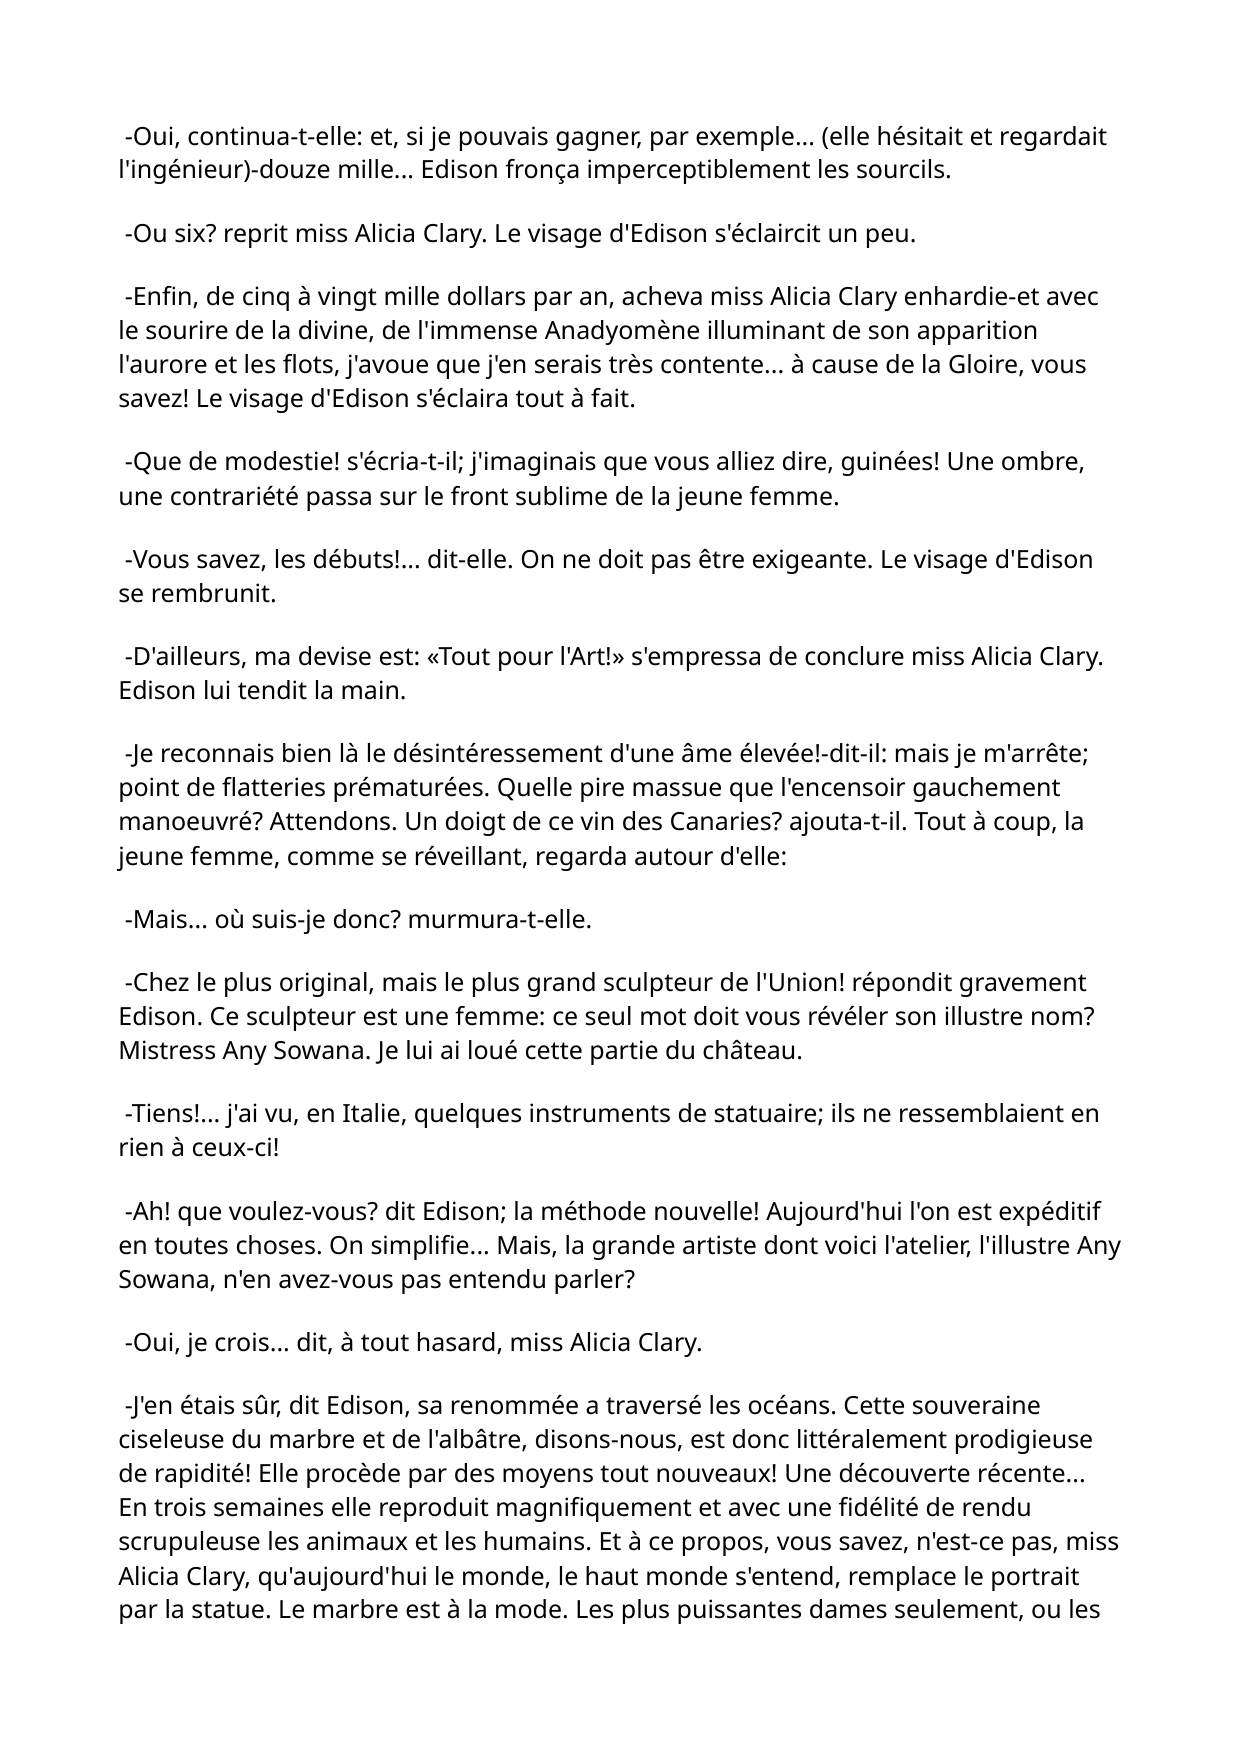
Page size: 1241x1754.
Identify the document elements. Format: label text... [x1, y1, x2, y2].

text -Je reconnais bien là le désintéressement d'une âme élevée!-dit-il: mais je m'arrête; point de flatteries prématurées. Quelle pire massue que l'encensoir gauchement manoeuvré? Attendons. Un doigt de ce vin des Canaries? ajouta-t-il. Tout à coup, la jeune femme, comme se réveillant, regarda autour d'elle: [118, 736, 1122, 872]
text -Tiens!... j'ai vu, en Italie, quelques instruments de statuaire; ils ne ressemblaient en rien à ceux-ci! [118, 1096, 1122, 1164]
text -Oui, je crois... dit, à tout hasard, miss Alicia Clary. [118, 1324, 1122, 1359]
text -D'ailleurs, ma devise est: «Tout pour l'Art!» s'empressa de conclure miss Alicia Clary. Edison lui tendit la main. [118, 639, 1122, 707]
text -Oui, continua-t-elle: et, si je pouvais gagner, par exemple... (elle hésitait et regardait l'ingénieur)-douze mille... Edison fronça imperceptiblement les sourcils. [118, 118, 1122, 186]
text -Vous savez, les débuts!... dit-elle. On ne doit pas être exigeante. Le visage d'Edison se rembrunit. [118, 541, 1122, 609]
text -Chez le plus original, mais le plus grand sculpteur de l'Union! répondit gravement Edison. Ce sculpteur est une femme: ce seul mot doit vous révéler son illustre nom? Mistress Any Sowana. Je lui ai loué cette partie du château. [118, 964, 1122, 1067]
text -Ou six? reprit miss Alicia Clary. Le visage d'Edison s'éclaircit un peu. [118, 215, 1122, 249]
text -Enfin, de cinq à vingt mille dollars par an, acheva miss Alicia Clary enhardie-et avec le sourire de la divine, de l'immense Anadyomène illuminant de son apparition l'aurore et les flots, j'avoue que j'en serais très contente... à cause de la Gloire, vous savez! Le visage d'Edison s'éclaira tout à fait. [118, 279, 1122, 415]
text -Que de modestie! s'écria-t-il; j'imaginais que vous alliez dire, guinées! Une ombre, une contrariété passa sur le front sublime de la jeune femme. [118, 444, 1122, 512]
text -Mais... où suis-je donc? murmura-t-elle. [118, 901, 1122, 935]
text -Ah! que voulez-vous? dit Edison; la méthode nouvelle! Aujourd'hui l'on est expéditif en toutes choses. On simplifie... Mais, la grande artiste dont voici l'atelier, l'illustre Any Sowana, n'en avez-vous pas entendu parler? [118, 1193, 1122, 1295]
text -J'en étais sûr, dit Edison, sa renommée a traversé les océans. Cette souveraine ciseleuse du marbre et de l'albâtre, disons-nous, est donc littéralement prodigieuse de rapidité! Elle procède par des moyens tout nouveaux! Une découverte récente... En trois semaines elle reproduit magnifiquement et avec une fidélité de rendu scrupuleuse les animaux et les humains. Et à ce propos, vous savez, n'est-ce pas, miss Alicia Clary, qu'aujourd'hui le monde, le haut monde s'entend, remplace le portrait par la statue. Le marbre est à la mode. Les plus puissantes dames seulement, ou les [118, 1388, 1122, 1626]
